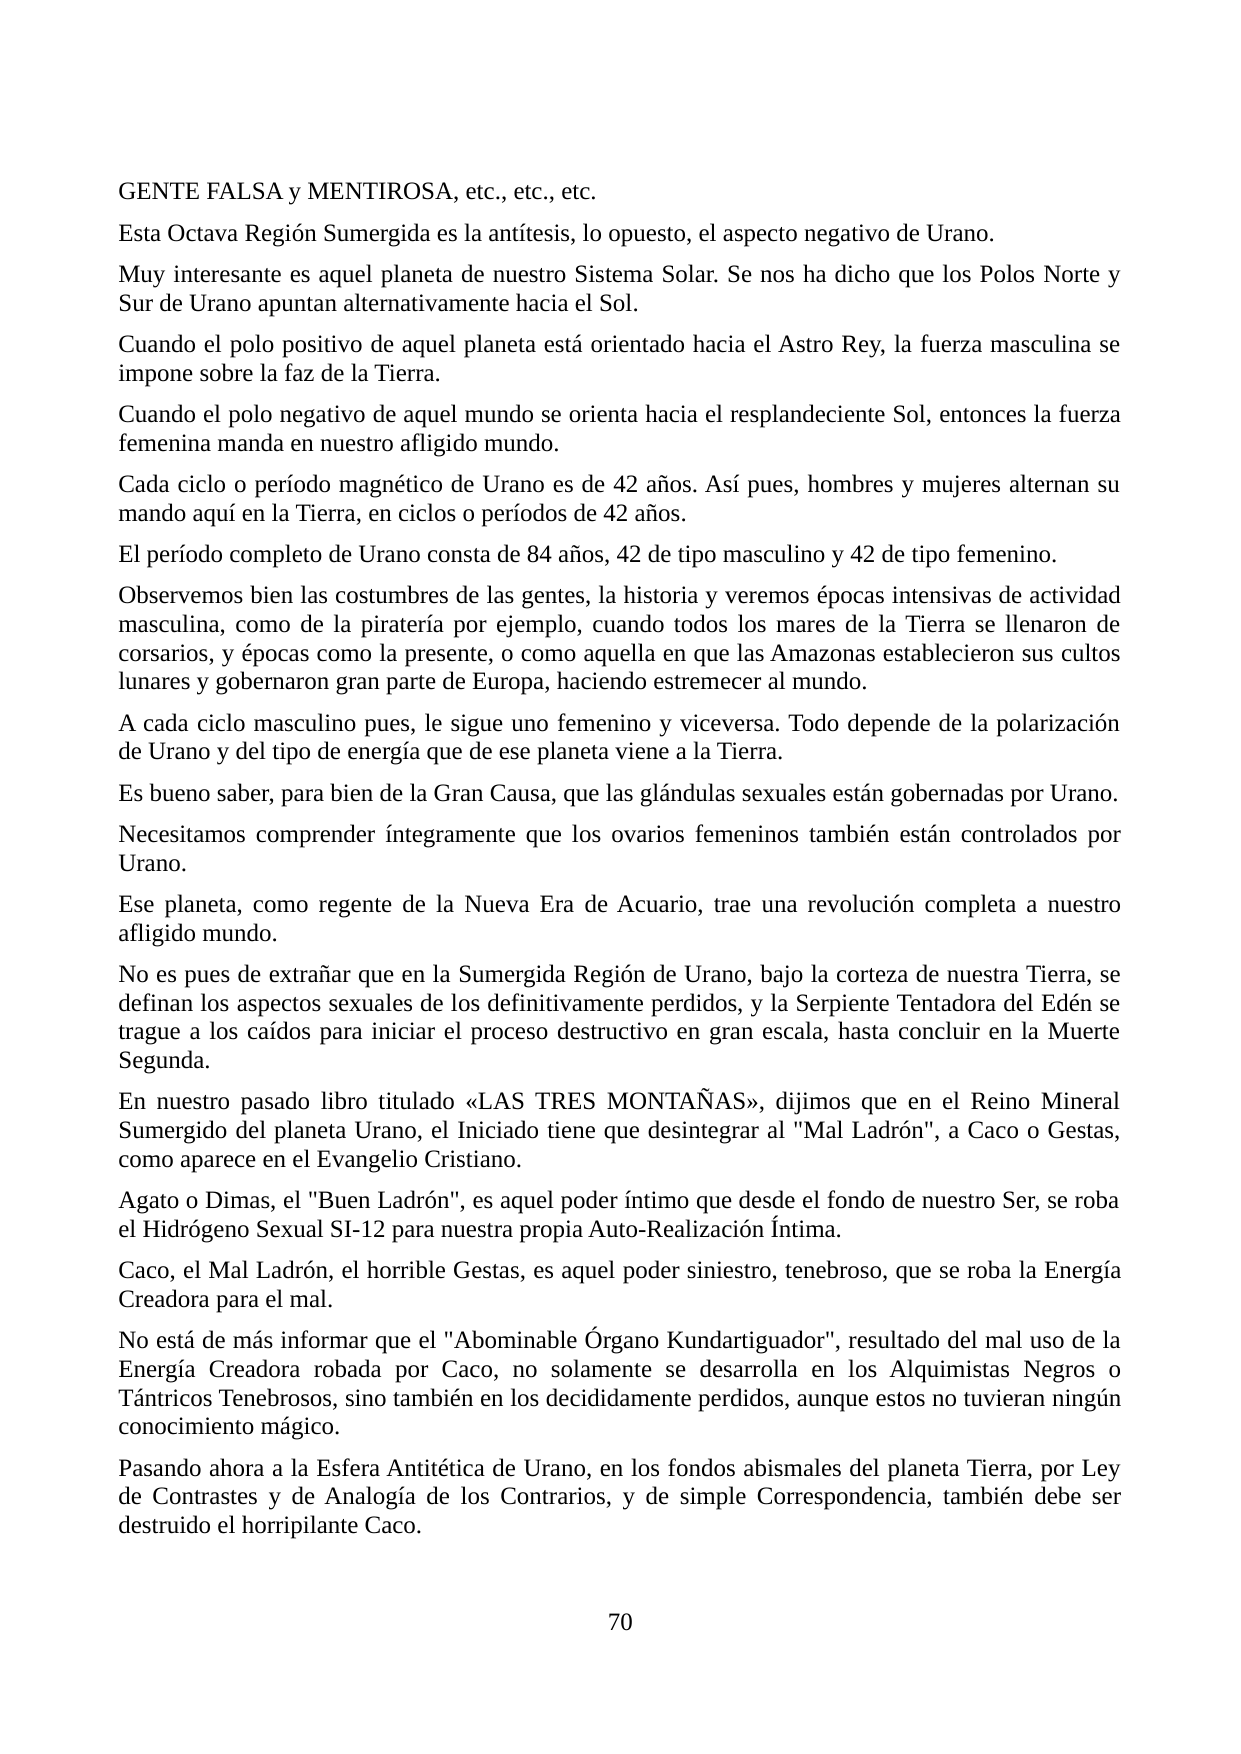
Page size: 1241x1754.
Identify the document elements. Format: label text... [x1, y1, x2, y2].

text Es bueno saber, para bien de la Gran Causa, que las glándulas sexuales están gobernadas por Urano. [118, 778, 1122, 806]
text El período completo de Urano consta de 84 años, 42 de tipo masculino y 42 de tipo femenino. [118, 539, 1122, 568]
text Cuando el polo negativo de aquel mundo se orienta hacia el resplandeciente Sol, entonces la fuerza femenina manda en nuestro afligido mundo. [118, 399, 1122, 456]
text No está de más informar que el "Abominable Órgano Kundartiguador", resultado del mal uso de la Energía Creadora robada por Caco, no solamente se desarrolla en los Alquimistas Negros o Tántricos Tenebrosos, sino también en los decididamente perdidos, aunque estos no tuvieran ningún conocimiento mágico. [118, 1325, 1122, 1440]
text Observemos bien las costumbres de las gentes, la historia y veremos épocas intensivas de actividad masculina, como de la piratería por ejemplo, cuando todos los mares de la Tierra se llenaron de corsarios, y épocas como la presente, o como aquella en que las Amazonas establecieron sus cultos lunares y gobernaron gran parte de Europa, haciendo estremecer al mundo. [118, 580, 1122, 695]
text Caco, el Mal Ladrón, el horrible Gestas, es aquel poder siniestro, tenebroso, que se roba la Energía Creadora para el mal. [118, 1255, 1122, 1313]
text A cada ciclo masculino pues, le sigue uno femenino y viceversa. Todo depende de la polarización de Urano y del tipo de energía que de ese planeta viene a la Tierra. [118, 708, 1122, 765]
text Agato o Dimas, el "Buen Ladrón", es aquel poder íntimo que desde el fondo de nuestro Ser, se roba el Hidrógeno Sexual SI-12 para nuestra propia Auto-Realización Íntima. [118, 1185, 1122, 1243]
text Esta Octava Región Sumergida es la antítesis, lo opuesto, el aspecto negativo de Urano. [118, 218, 1122, 246]
text Necesitamos comprender íntegramente que los ovarios femeninos también están controlados por Urano. [118, 819, 1122, 876]
text Cada ciclo o período magnético de Urano es de 42 años. Así pues, hombres y mujeres alternan su mando aquí en la Tierra, en ciclos o períodos de 42 años. [118, 469, 1122, 526]
text Cuando el polo positivo de aquel planeta está orientado hacia el Astro Rey, la fuerza masculina se impone sobre la faz de la Tierra. [118, 329, 1122, 386]
text No es pues de extrañar que en la Sumergida Región de Urano, bajo la corteza de nuestra Tierra, se definan los aspectos sexuales de los definitivamente perdidos, y la Serpiente Tentadora del Edén se trague a los caídos para iniciar el proceso destructivo en gran escala, hasta concluir en la Muerte Segunda. [118, 959, 1122, 1074]
text Pasando ahora a la Esfera Antitética de Urano, en los fondos abismales del planeta Tierra, por Ley de Contrastes y de Analogía de los Contrarios, y de simple Correspondencia, también debe ser destruido el horripilante Caco. [118, 1453, 1122, 1539]
text GENTE FALSA y MENTIROSA, etc., etc., etc. [118, 176, 1122, 205]
text Ese planeta, como regente de la Nueva Era de Acuario, trae una revolución completa a nuestro afligido mundo. [118, 889, 1122, 946]
text En nuestro pasado libro titulado «LAS TRES MONTAÑAS», dijimos que en el Reino Mineral Sumergido del planeta Urano, el Iniciado tiene que desintegrar al "Mal Ladrón", a Caco o Gestas, como aparece en el Evangelio Cristiano. [118, 1086, 1122, 1173]
text Muy interesante es aquel planeta de nuestro Sistema Solar. Se nos ha dicho que los Polos Norte y Sur de Urano apuntan alternativamente hacia el Sol. [118, 259, 1122, 316]
